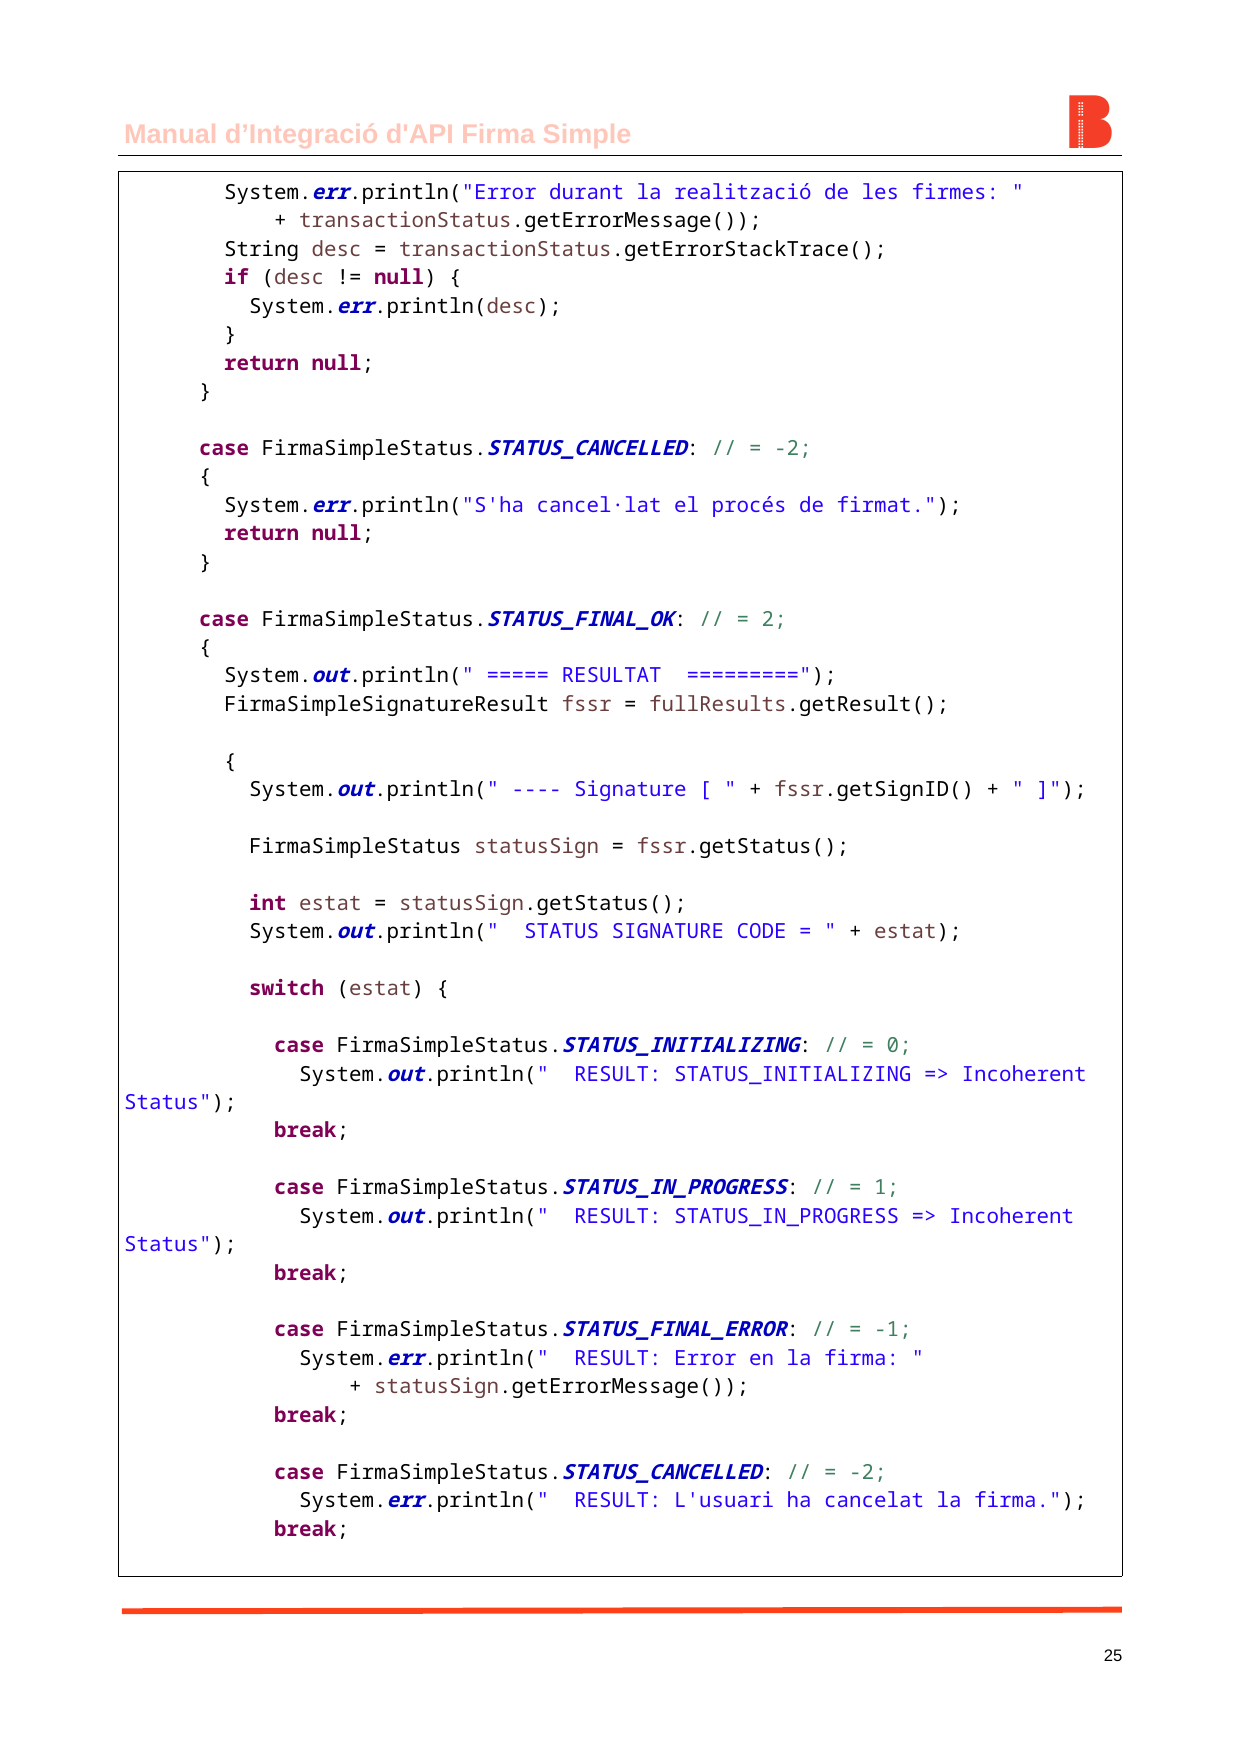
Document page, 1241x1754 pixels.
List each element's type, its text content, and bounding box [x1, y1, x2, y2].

picture [1063, 94, 1117, 150]
table_header System.err.println("Error durant la realització de les firmes: " + transactionStatus.getErrorMessage()); String desc = transactionStatus.getErrorStackTrace(); if (desc != null) { System.err.println(desc); } return null; } case FirmaSimpleStatus.STATUS_CANCELLED: // = -2; { System.err.println("S'ha cancel·lat el procés de firmat."); return null; } case FirmaSimpleStatus.STATUS_FINAL_OK: // = 2; { System.out.println(" ===== RESULTAT ========="); FirmaSimpleSignatureResult fssr = fullResults.getResult(); { System.out.println(" ---- Signature [ " + fssr.getSignID() + " ]"); FirmaSimpleStatus statusSign = fssr.getStatus(); int estat = statusSign.getStatus(); System.out.println(" STATUS SIGNATURE CODE = " + estat); switch (estat) { case FirmaSimpleStatus.STATUS_INITIALIZING: // = 0; System.out.println(" RESULT: STATUS_INITIALIZING => Incoherent Status"); break; case FirmaSimpleStatus.STATUS_IN_PROGRESS: // = 1; System.out.println(" RESULT: STATUS_IN_PROGRESS => Incoherent Status"); break; case FirmaSimpleStatus.STATUS_FINAL_ERROR: // = -1; System.err.println(" RESULT: Error en la firma: " + statusSign.getErrorMessage()); break; case FirmaSimpleStatus.STATUS_CANCELLED: // = -2; System.err.println(" RESULT: L'usuari ha cancelat la firma."); break; [119, 172, 1122, 1576]
